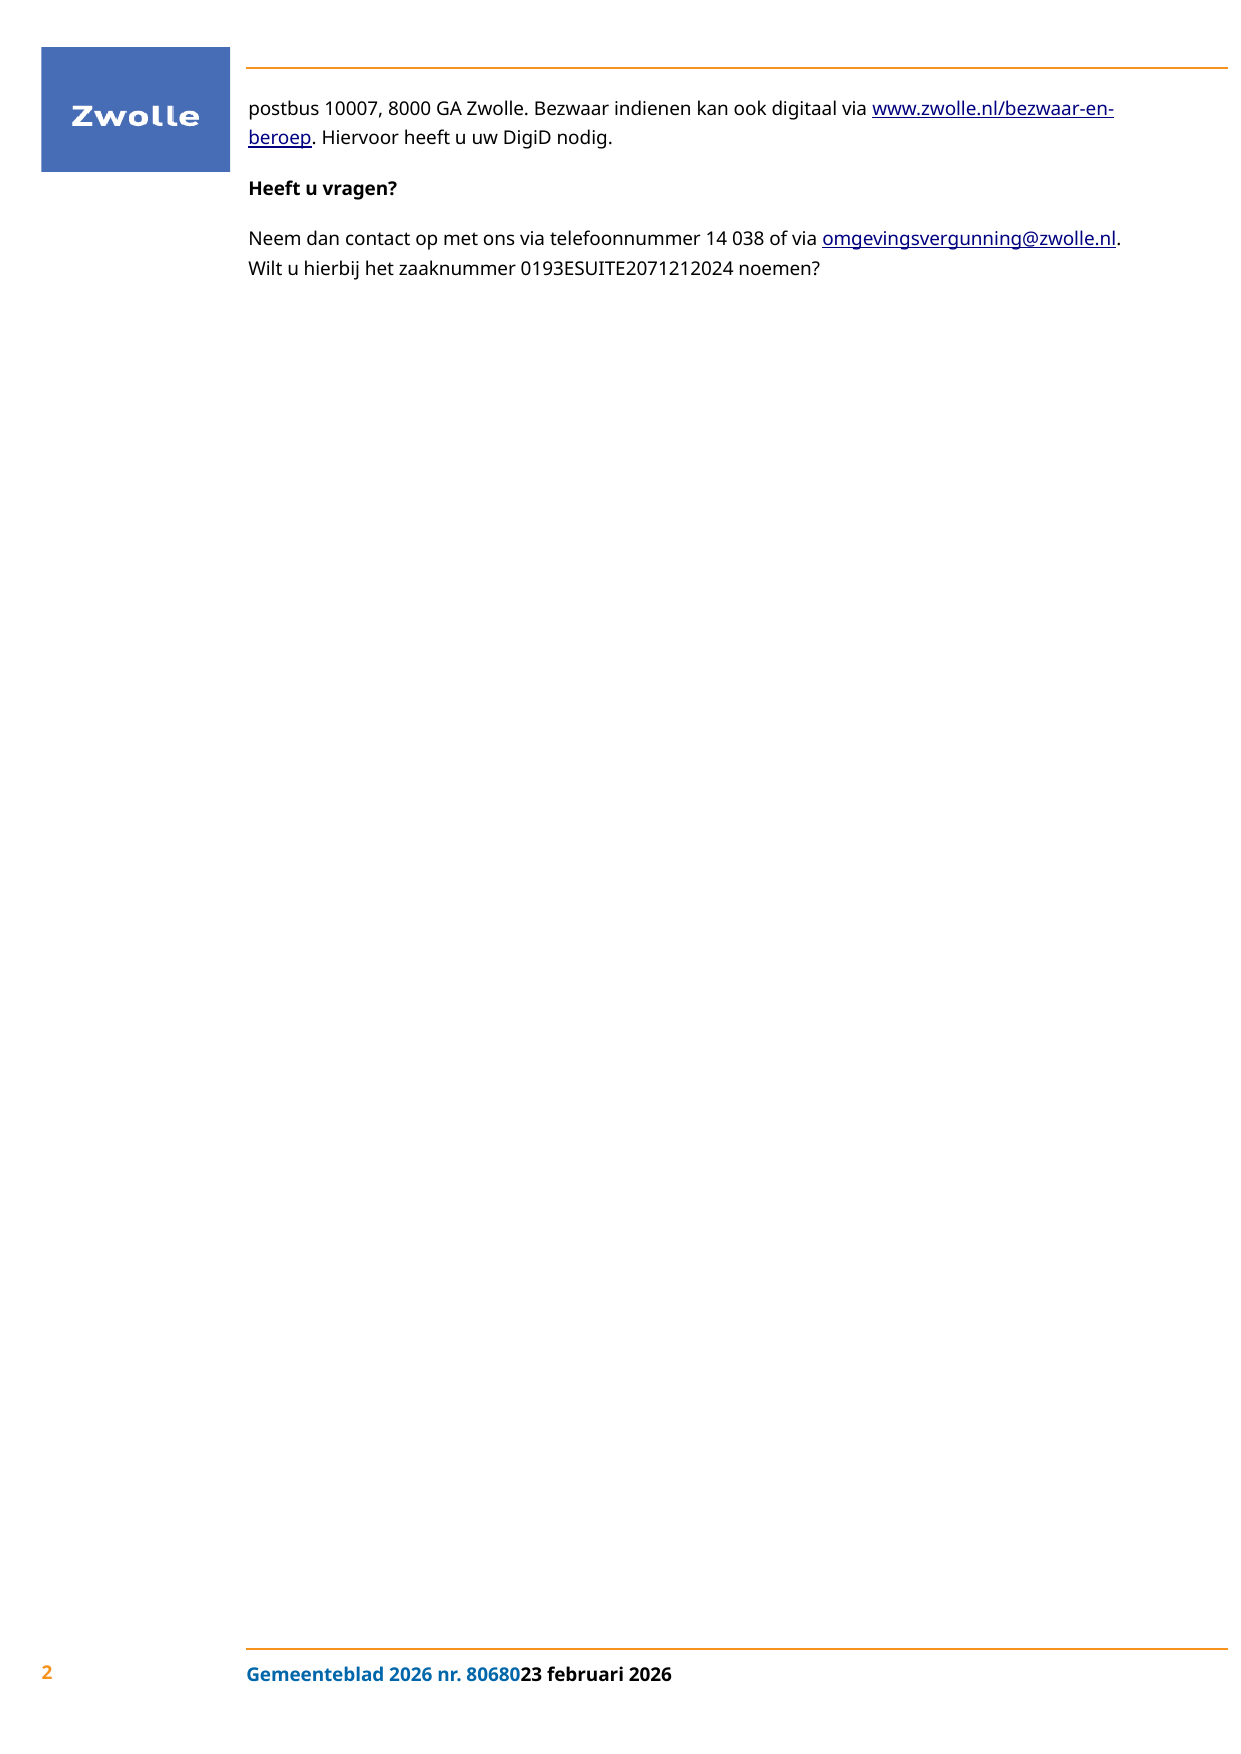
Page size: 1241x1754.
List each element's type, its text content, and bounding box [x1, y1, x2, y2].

text Heeft u vragen? [248, 175, 1152, 201]
text Neem dan contact op met ons via telefoonnummer 14 038 of via omgevingsvergunning@zwolle.nl. Wilt u hierbij het zaaknummer 0193ESUITE2071212024 noemen? [248, 225, 1152, 281]
text postbus 10007, 8000 GA Zwolle. Bezwaar indienen kan ook digitaal via www.zwolle.nl/bezwaar-en-beroep. Hiervoor heeft u uw DigiD nodig. [248, 95, 1152, 150]
picture [41, 47, 231, 172]
